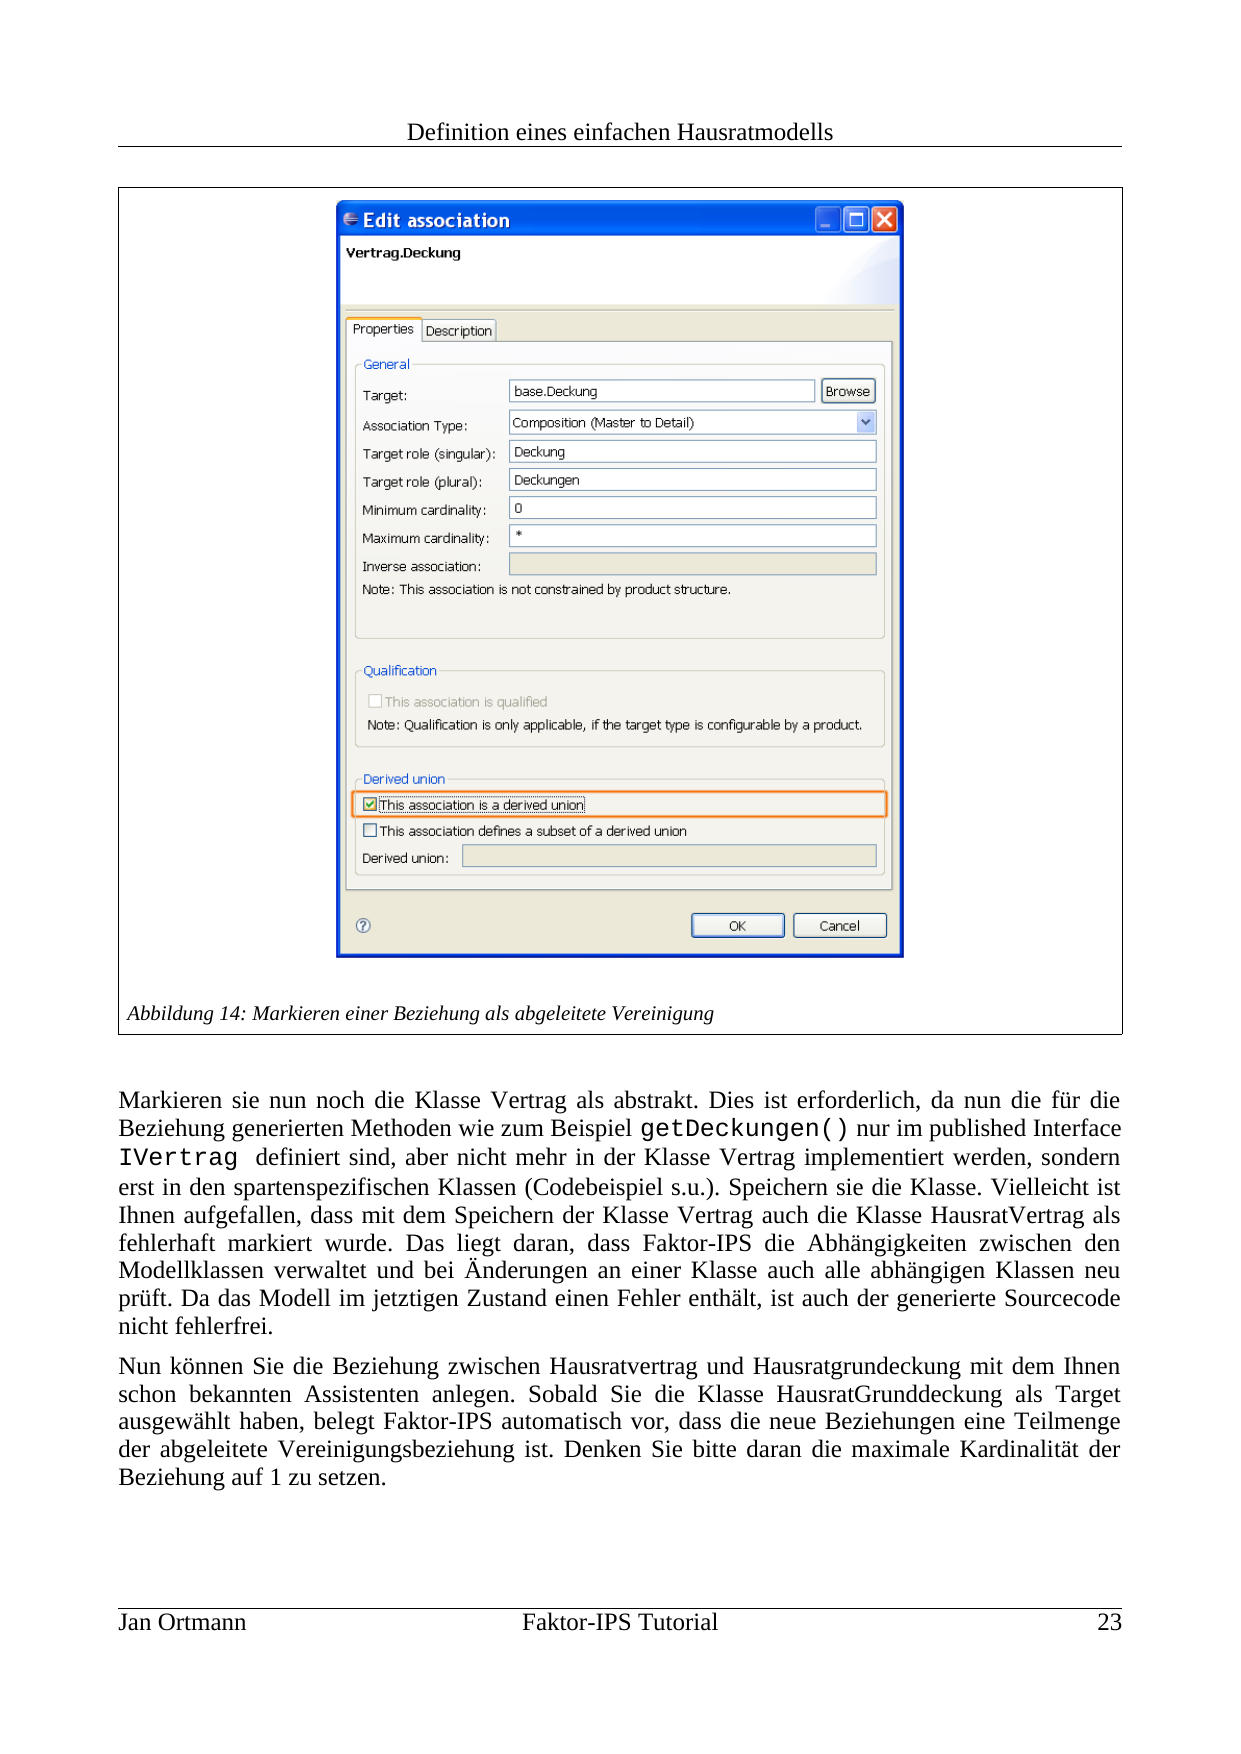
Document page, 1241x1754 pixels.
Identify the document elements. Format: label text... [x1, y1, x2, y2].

text Abbildung 14: Markieren einer Beziehung als abgeleitete Vereinigung [127, 1002, 1113, 1025]
picture [332, 196, 908, 962]
text Nun können Sie die Beziehung zwischen Hausratvertrag und Hausratgrundeckung mit dem Ihnen schon bekannten Assistenten anlegen. Sobald Sie die Klasse HausratGrunddeckung als Target ausgewählt haben, belegt Faktor-IPS automatisch vor, dass die neue Beziehungen eine Teilmenge der abgeleitete Vereinigungsbeziehung ist. Denken Sie bitte daran die maximale Kardinalität der Beziehung auf 1 zu setzen. [118, 1352, 1122, 1491]
text Markieren sie nun noch die Klasse Vertrag als abstrakt. Dies ist erforderlich, da nun die für die Beziehung generierten Methoden wie zum Beispiel getDeckungen() nur im published Interface IVertrag definiert sind, aber nicht mehr in der Klasse Vertrag implementiert werden, sondern erst in den sparten­spezifischen Klassen (Codebeispiel s.u.). Speichern sie die Klasse. Vielleicht ist Ihnen aufgefallen, dass mit dem Speichern der Klasse Vertrag auch die Klasse HausratVertrag als fehlerhaft markiert wurde. Das liegt daran, dass Faktor-IPS die Abhängigkeiten zwischen den Modellklassen verwaltet und bei Änderungen an einer Klasse auch alle abhängigen Klassen neu prüft. Da das Modell im jetztigen Zustand einen Fehler enthält, ist auch der generierte Sourcecode nicht fehlerfrei. [118, 1086, 1122, 1339]
